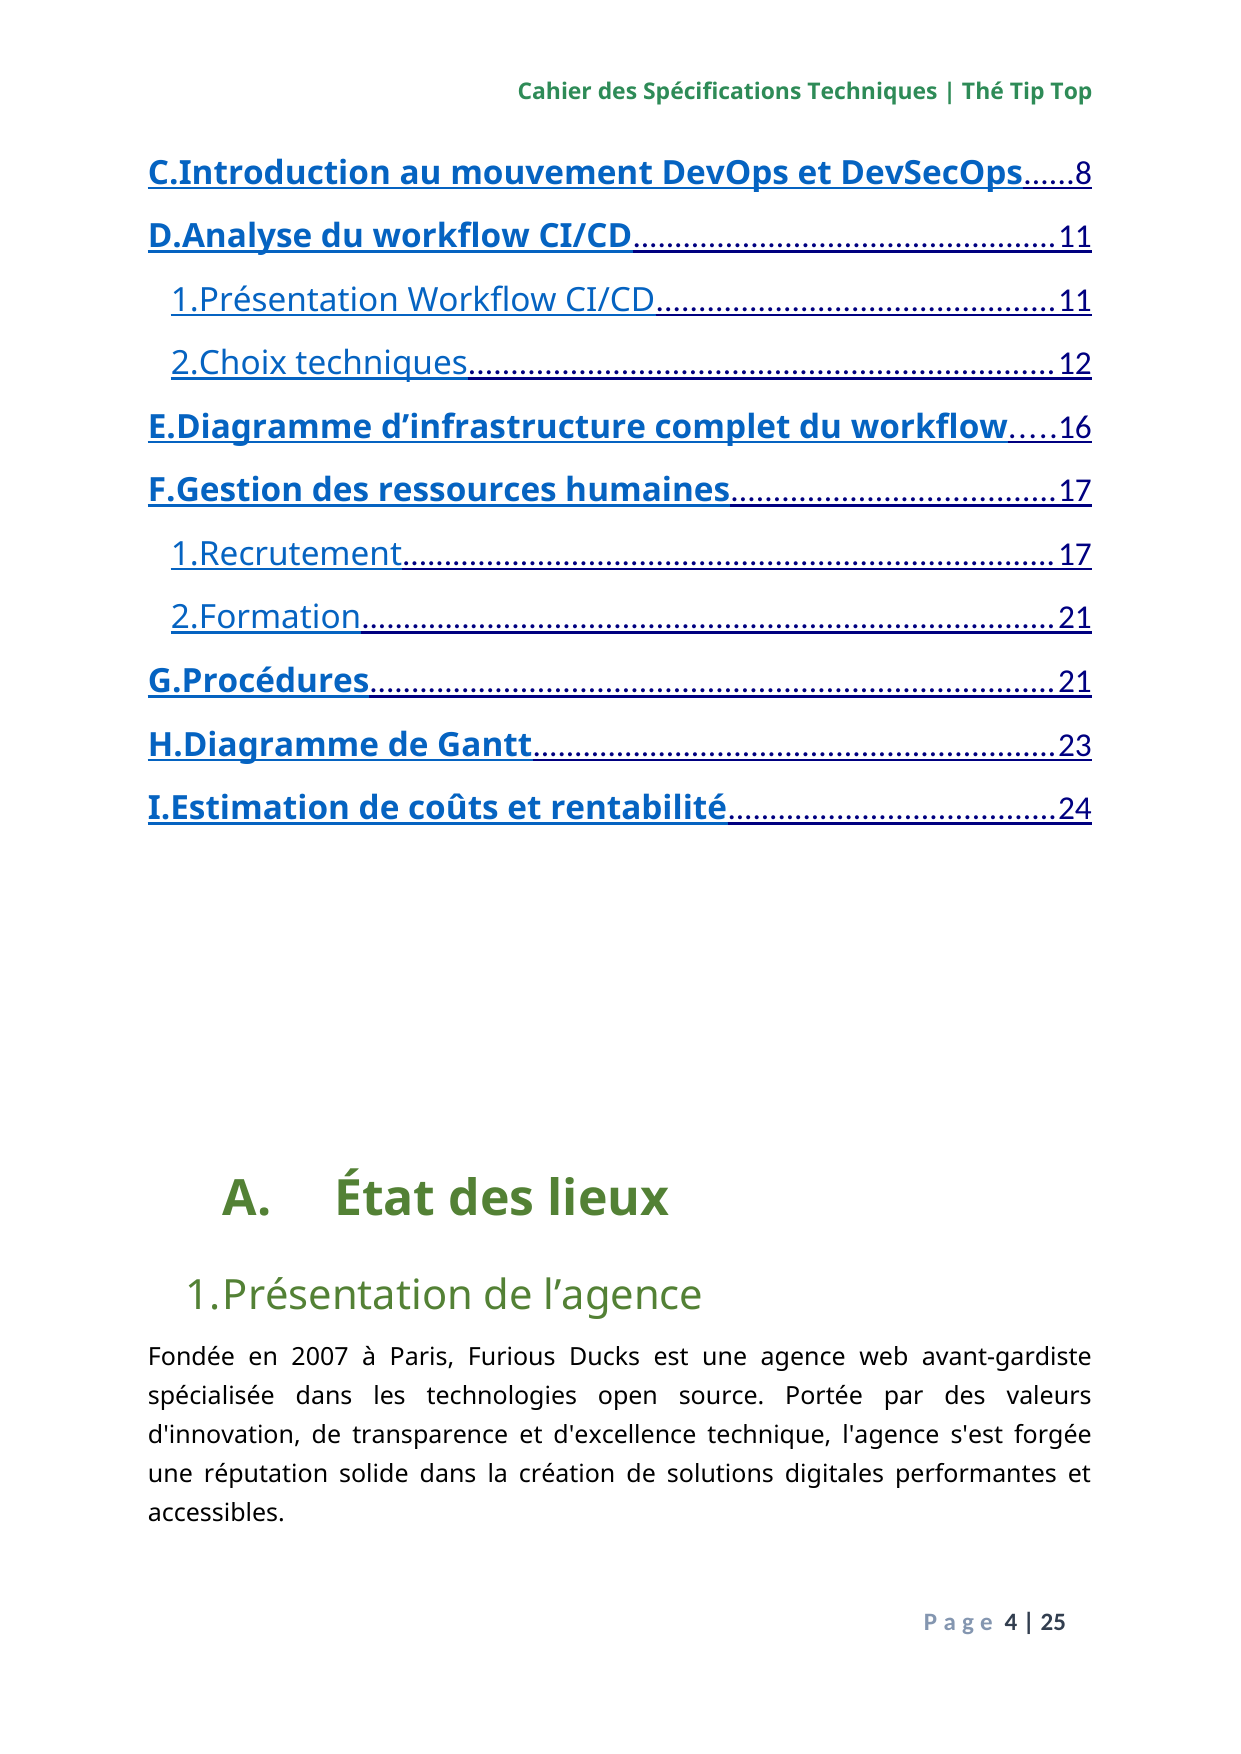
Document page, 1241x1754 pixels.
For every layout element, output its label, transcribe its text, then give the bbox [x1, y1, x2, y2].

text C. Introduction au mouvement DevOps et DevSecOps 8 [148, 148, 1093, 194]
text Fondée en 2007 à Paris, Furious Ducks est une agence web avant-gardiste spécialisée dans les technologies open source. Portée par des valeurs d'innovation, de transparence et d'excellence technique, l'agence s'est forgée une réputation solide dans la création de solutions digitales performantes et accessibles. [148, 1338, 1093, 1529]
list État des lieux [223, 1161, 1093, 1229]
text G. Procédures 21 [148, 656, 1093, 702]
text E. Diagramme d’infrastructure complet du workflow 16 [148, 402, 1093, 448]
text F. Gestion des ressources humaines 17 [148, 465, 1093, 512]
text I. Estimation de coûts et rentabilité 24 [148, 783, 1093, 829]
text H. Diagramme de Gantt 23 [148, 719, 1093, 766]
text 1. Recrutement 17 [171, 529, 1093, 575]
text D. Analyse du workflow CI/CD 11 [148, 211, 1093, 257]
text 2. Choix techniques 12 [171, 338, 1093, 384]
text 2. Formation 21 [171, 592, 1093, 639]
text 1. Présentation Workflow CI/CD 11 [171, 275, 1093, 321]
list Présentation de l’agence [185, 1265, 1093, 1322]
